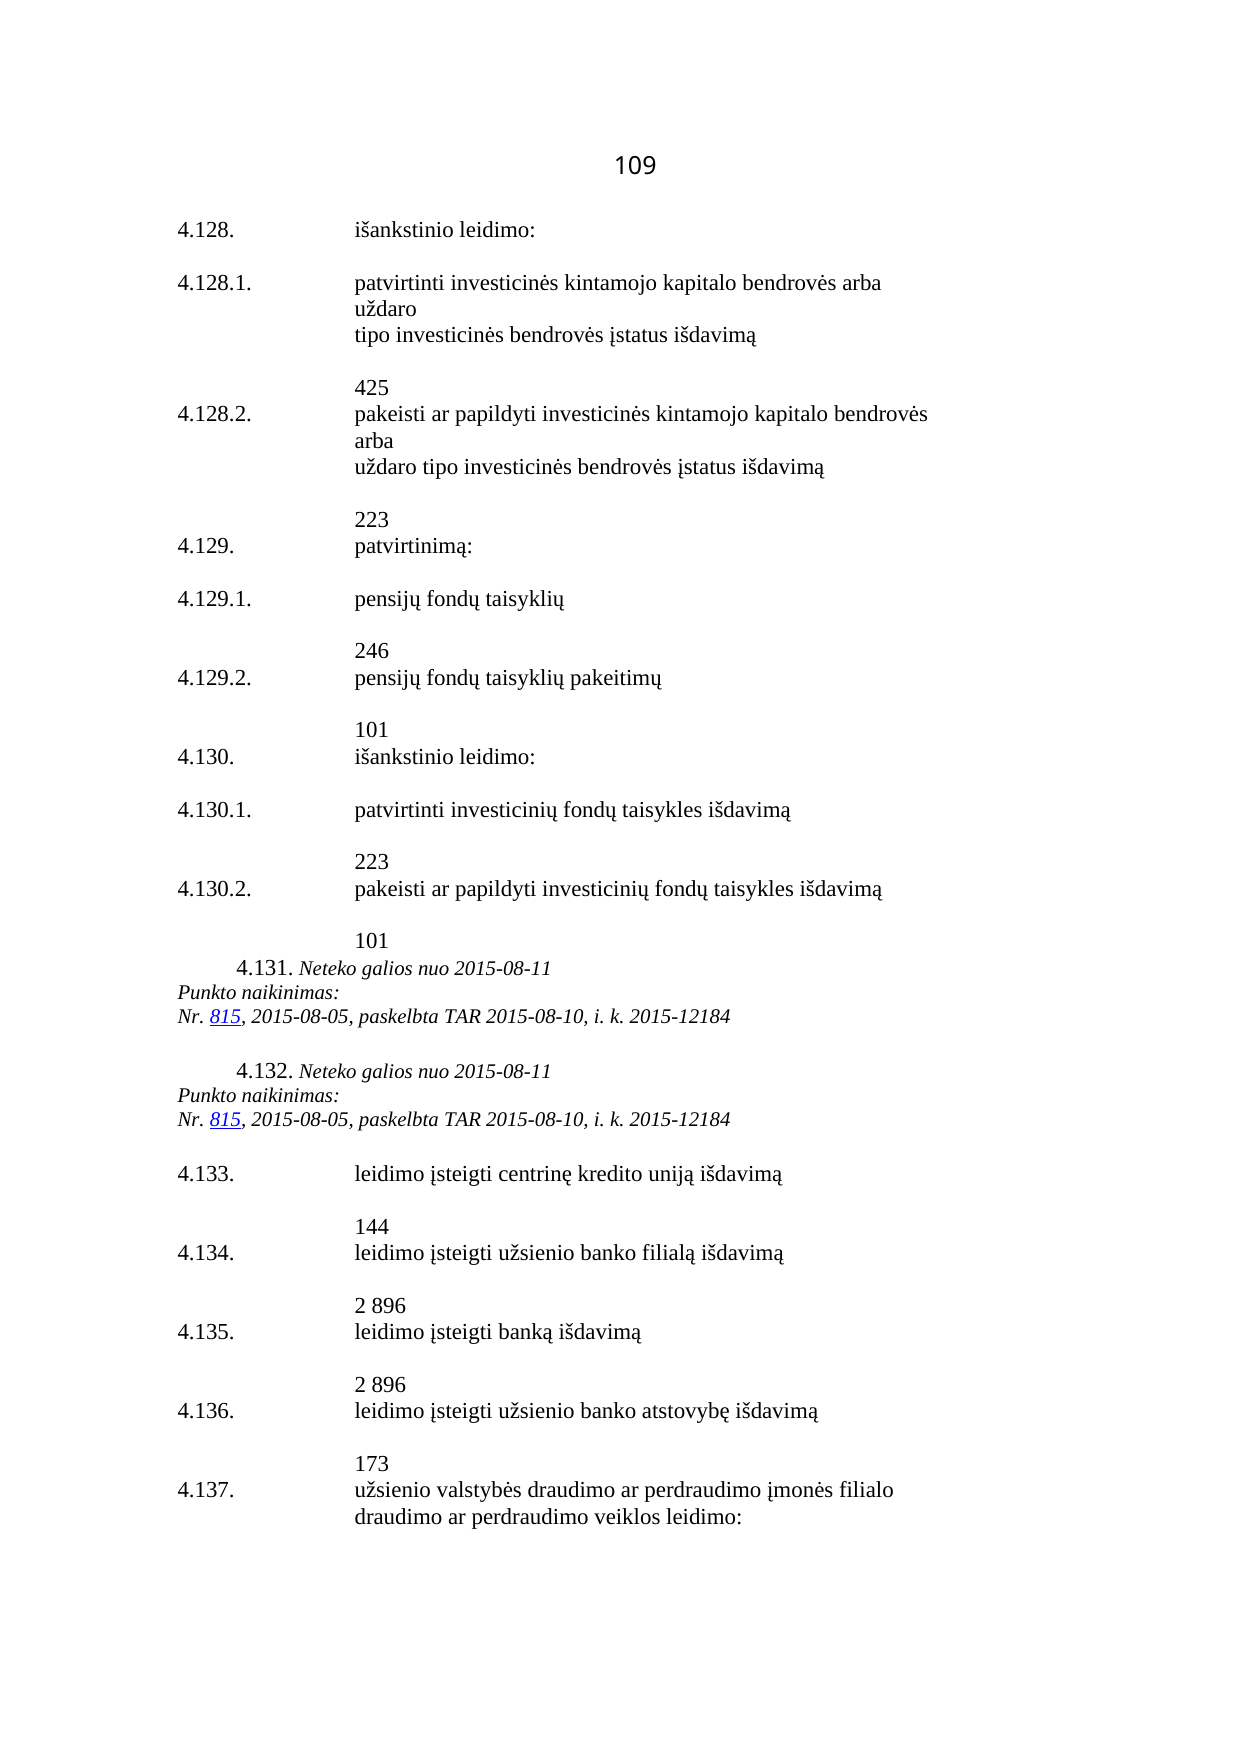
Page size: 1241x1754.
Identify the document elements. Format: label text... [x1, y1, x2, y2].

text draudimo ar perdraudimo veiklos leidimo: [354, 1503, 945, 1529]
text uždaro tipo investicinės bendrovės įstatus išdavimą 223 [354, 453, 945, 532]
text 4.130.1. patvirtinti investicinių fondų taisykles išdavimą 223 [177, 796, 945, 875]
text 4.129.1. pensijų fondų taisyklių 246 [177, 585, 945, 664]
text Nr. 815, 2015-08-05, paskelbta TAR 2015-08-10, i. k. 2015-12184 [177, 1107, 1093, 1131]
text 4.136. leidimo įsteigti užsienio banko atstovybę išdavimą 173 [177, 1397, 945, 1476]
text 4.128.2. pakeisti ar papildyti investicinės kintamojo kapitalo bendrovės arba [177, 400, 945, 453]
text Punkto naikinimas: [177, 1083, 1093, 1107]
text 4.133. leidimo įsteigti centrinę kredito uniją išdavimą 144 [177, 1160, 945, 1239]
text 4.135. leidimo įsteigti banką išdavimą 2 896 [177, 1318, 945, 1397]
text 4.134. leidimo įsteigti užsienio banko filialą išdavimą 2 896 [177, 1239, 945, 1318]
text 4.128.1. patvirtinti investicinės kintamojo kapitalo bendrovės arba uždaro [177, 268, 945, 321]
text 4.129. patvirtinimą: [177, 532, 945, 585]
text Nr. 815, 2015-08-05, paskelbta TAR 2015-08-10, i. k. 2015-12184 [177, 1004, 1093, 1028]
text Punkto naikinimas: [177, 980, 1093, 1004]
text tipo investicinės bendrovės įstatus išdavimą 425 [354, 321, 945, 400]
text 4.137. užsienio valstybės draudimo ar perdraudimo įmonės filialo [177, 1476, 945, 1503]
text 4.130.2. pakeisti ar papildyti investicinių fondų taisykles išdavimą 101 [177, 875, 945, 954]
text 4.131. Neteko galios nuo 2015-08-11 [177, 954, 1093, 980]
text 4.128. išankstinio leidimo: [177, 216, 945, 268]
text 4.129.2. pensijų fondų taisyklių pakeitimų 101 [177, 664, 945, 743]
text 4.132. Neteko galios nuo 2015-08-11 [177, 1057, 1093, 1083]
text 4.130. išankstinio leidimo: [177, 743, 945, 796]
